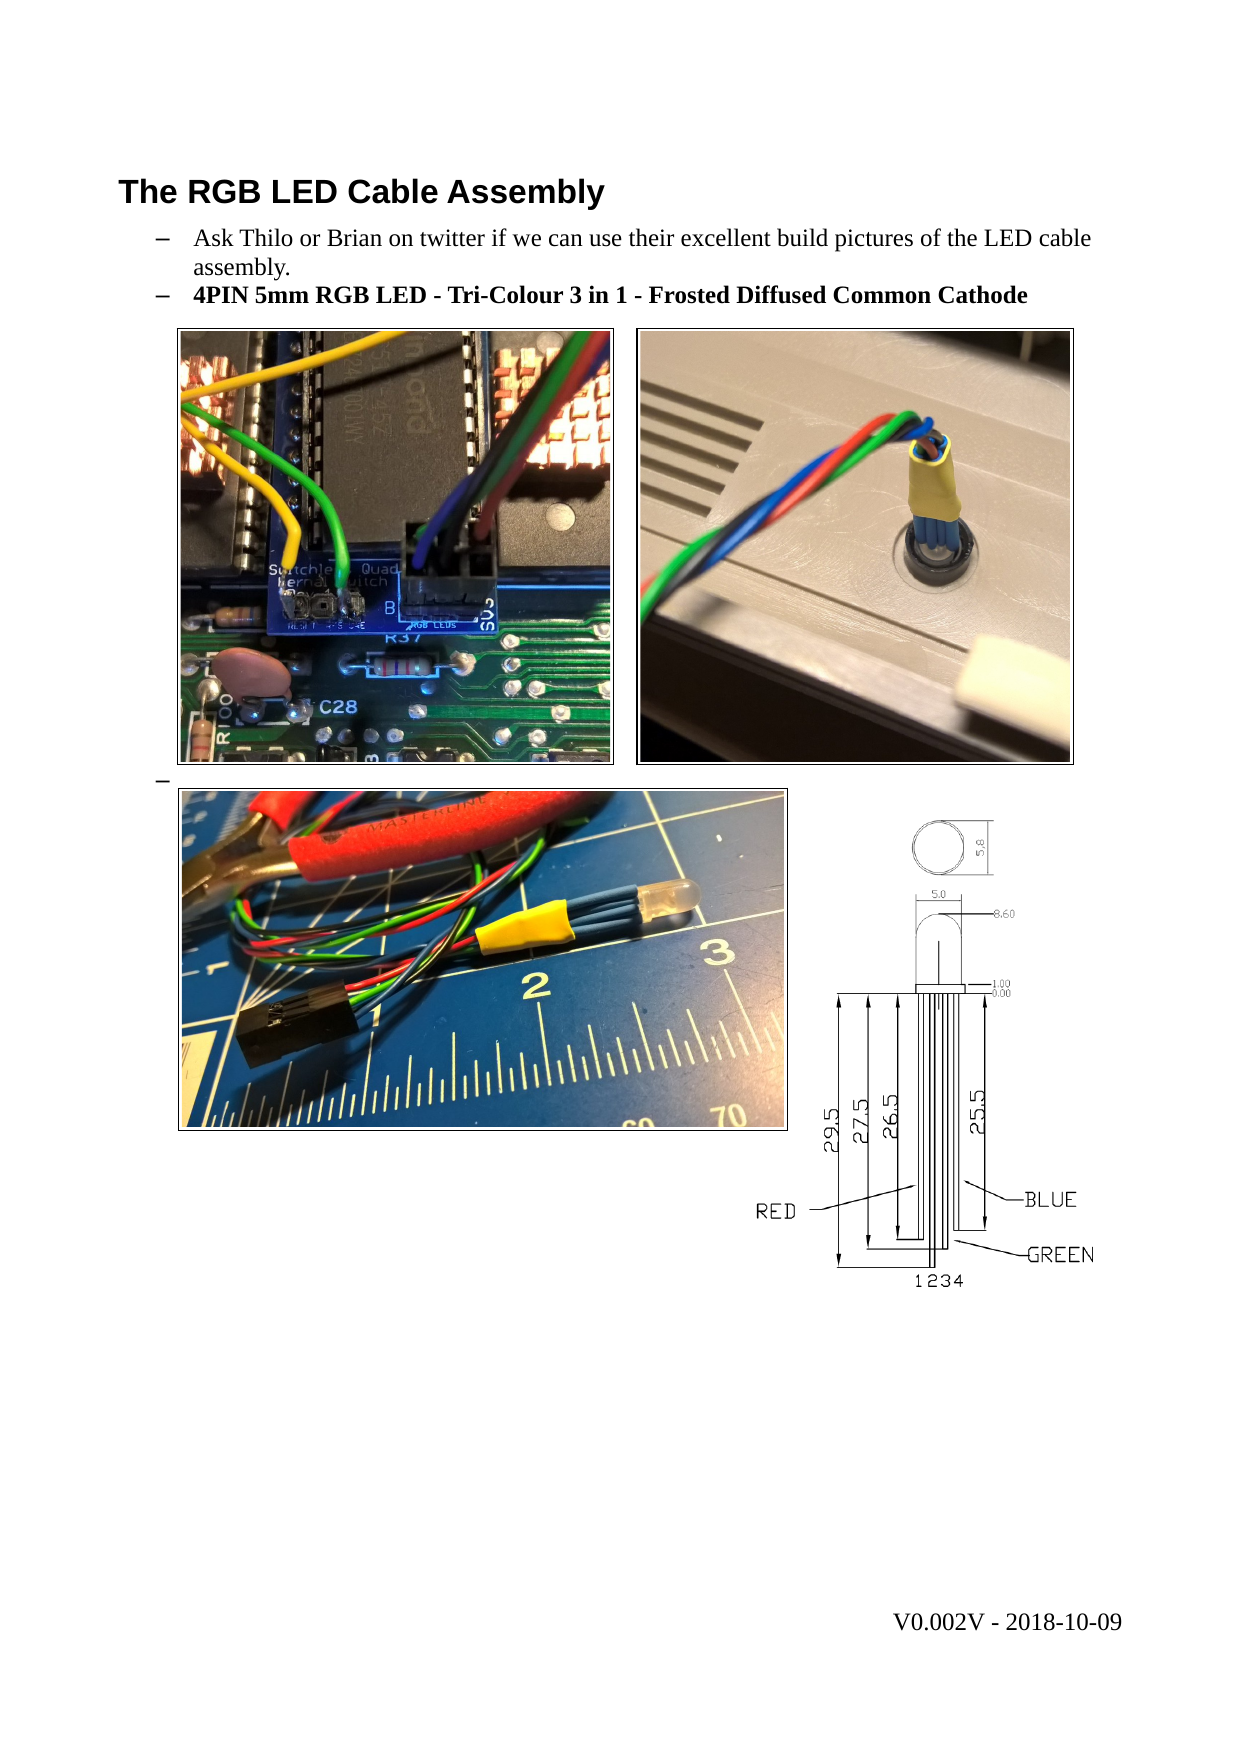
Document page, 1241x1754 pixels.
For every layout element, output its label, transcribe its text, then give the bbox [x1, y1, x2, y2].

list Ask Thilo or Brian on twitter if we can use their excellent build pictures of the LED cable assembly. [156, 223, 1122, 281]
picture [180, 331, 611, 762]
picture [181, 791, 784, 1127]
picture [640, 331, 1070, 762]
list 4PIN 5mm RGB LED - Tri-Colour 3 in 1 - Frosted Diffused Common Cathode [156, 281, 1122, 309]
subtitle The RGB LED Cable Assembly [118, 172, 1122, 211]
picture [732, 796, 1119, 1307]
